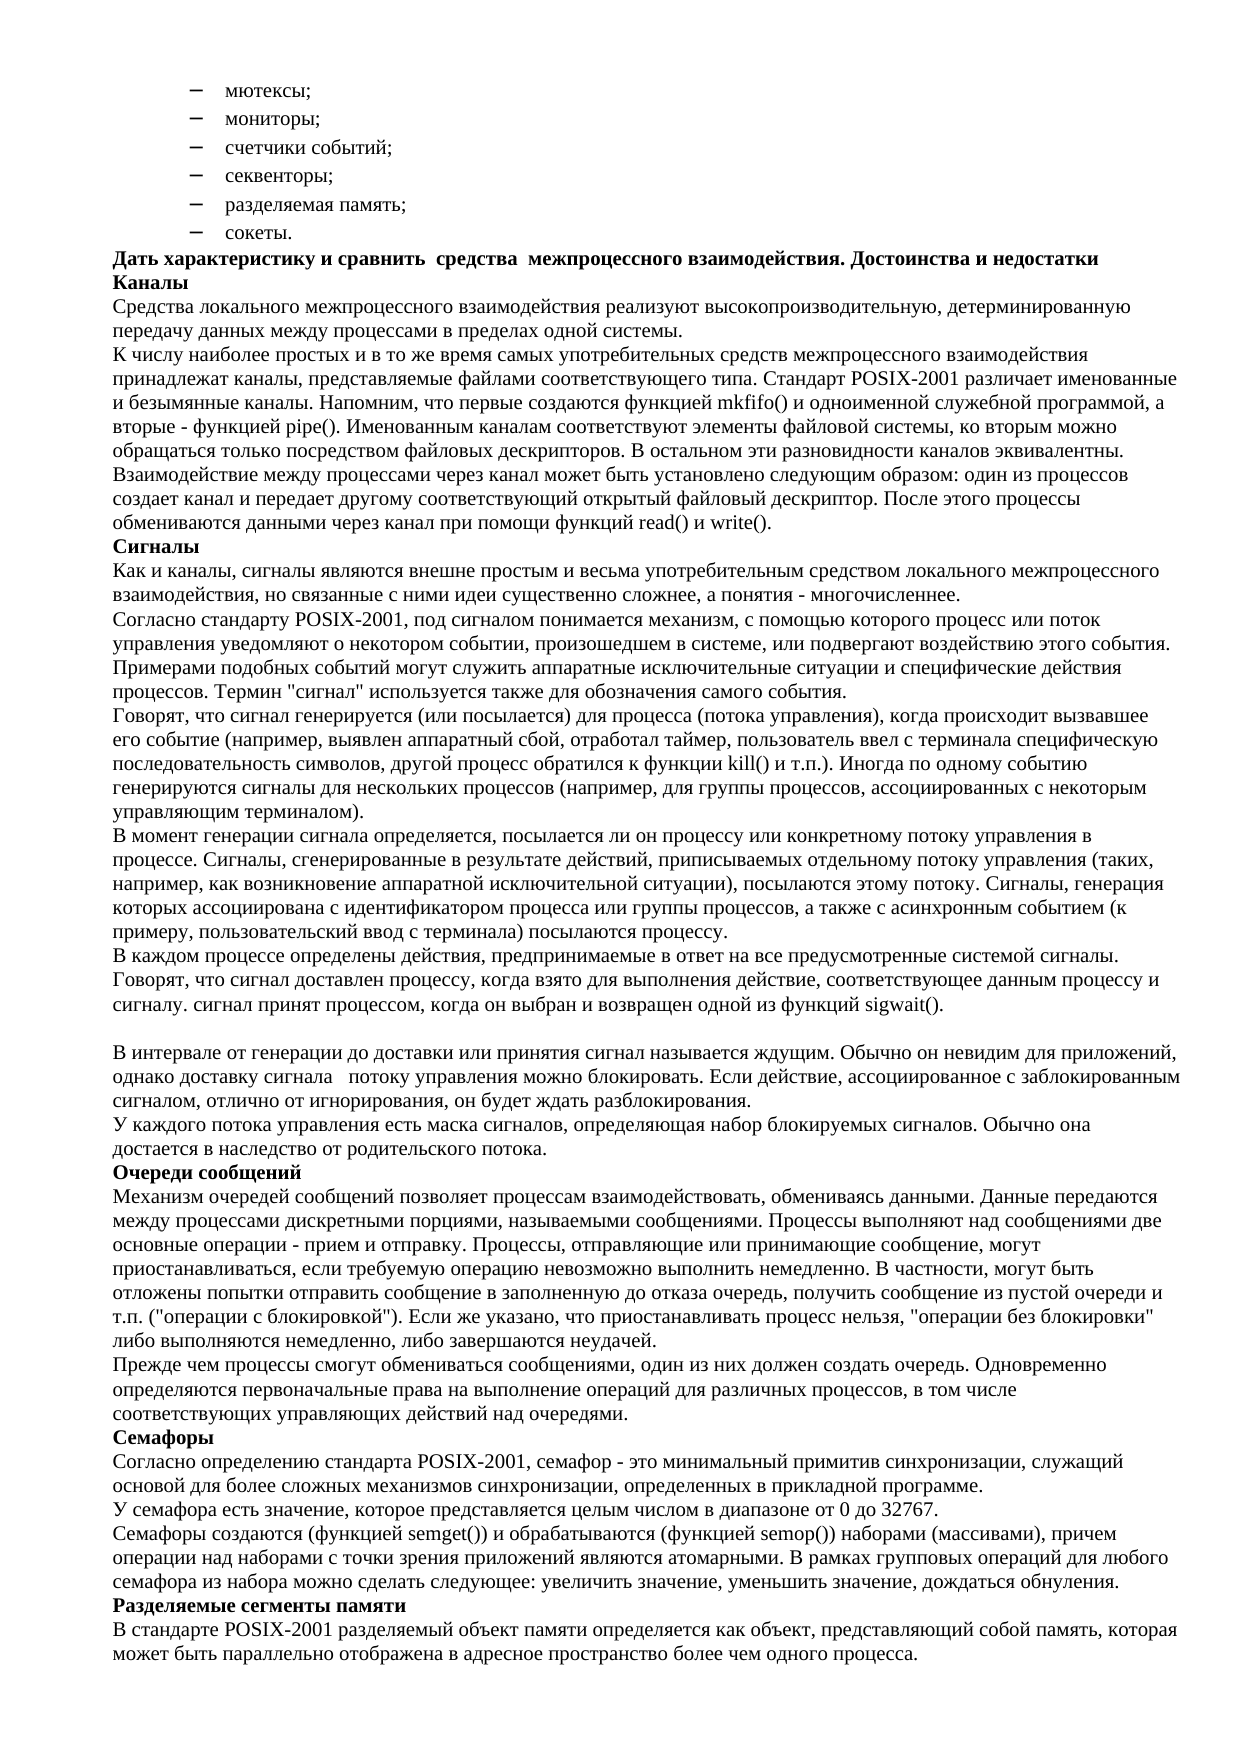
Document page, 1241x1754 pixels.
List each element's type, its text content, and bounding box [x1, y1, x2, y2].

text Говорят, что сигнал генерируется (или посылается) для процесса (потока управления), когда происходит вызвавшее его событие (например, выявлен аппаратный сбой, отработал таймер, пользователь ввел с терминала специфическую последовательность символов, другой процесс обратился к функции kill() и т.п.). Иногда по одному событию генерируются сигналы для нескольких процессов (например, для группы процессов, ассоциированных с некоторым управляющим терминалом). [112, 703, 1181, 823]
list счетчики событий; [187, 132, 1181, 160]
text В каждом процессе определены действия, предпринимаемые в ответ на все предусмотренные системой сигналы. Говорят, что сигнал доставлен процессу, когда взято для выполнения действие, соответствующее данным процессу и сигналу. сигнал принят процессом, когда он выбран и возвращен одной из функций sigwait(). [112, 943, 1181, 1016]
text В стандарте POSIX-2001 разделяемый объект памяти определяется как объект, представляющий собой память, которая может быть параллельно отображена в адресное пространство более чем одного процесса. [112, 1617, 1181, 1665]
text Согласно определению стандарта POSIX-2001, семафор - это минимальный примитив синхронизации, служащий основой для более сложных механизмов синхронизации, определенных в прикладной программе. [112, 1449, 1181, 1497]
text Как и каналы, сигналы являются внешне простым и весьма употребительным средством локального межпроцессного взаимодействия, но связанные с ними идеи существенно сложнее, а понятия - многочисленнее. [112, 558, 1181, 606]
text Дать характеристику и сравнить средства межпроцессного взаимодействия. Достоинства и недостатки [112, 246, 1181, 269]
text У семафора есть значение, которое представляется целым числом в диапазоне от 0 до 32767. [112, 1497, 1181, 1521]
text Согласно стандарту POSIX-2001, под сигналом понимается механизм, с помощью которого процесс или поток управления уведомляют о некотором событии, произошедшем в системе, или подвергают воздействию этого события. Примерами подобных событий могут служить аппаратные исключительные ситуации и специфические действия процессов. Термин "сигнал" используется также для обозначения самого события. [112, 606, 1181, 703]
text К числу наиболее простых и в то же время самых употребительных средств межпроцессного взаимодействия принадлежат каналы, представляемые файлами соответствующего типа. Стандарт POSIX-2001 различает именованные и безымянные каналы. Напомним, что первые создаются функцией mkfifo() и одноименной служебной программой, а вторые - функцией pipe(). Именованным каналам соответствуют элементы файловой системы, ко вторым можно обращаться только посредством файловых дескрипторов. В остальном эти разновидности каналов эквивалентны. [112, 342, 1181, 462]
list сокеты. [187, 217, 1181, 246]
text Семафоры [112, 1424, 1181, 1449]
list мониторы; [187, 103, 1181, 132]
text Прежде чем процессы смогут обмениваться сообщениями, один из них должен создать очередь. Одновременно определяются первоначальные права на выполнение операций для различных процессов, в том числе соответствующих управляющих действий над очередями. [112, 1352, 1181, 1424]
text Средства локального межпроцессного взаимодействия реализуют высокопроизводительную, детерминированную передачу данных между процессами в пределах одной системы. [112, 294, 1181, 342]
list секвенторы; [187, 160, 1181, 189]
text В интервале от генерации до доставки или принятия сигнал называется ждущим. Обычно он невидим для приложений, однако доставку сигнала потоку управления можно блокировать. Если действие, ассоциированное с заблокированным сигналом, отлично от игнорирования, он будет ждать разблокирования. [112, 1039, 1181, 1112]
text Взаимодействие между процессами через канал может быть установлено следующим образом: один из процессов создает канал и передает другому соответствующий открытый файловый дескриптор. После этого процессы обмениваются данными через канал при помощи функций read() и write(). [112, 462, 1181, 534]
list разделяемая память; [187, 189, 1181, 217]
text Семафоры создаются (функцией semget()) и обрабатываются (функцией semop()) наборами (массивами), причем операции над наборами с точки зрения приложений являются атомарными. В рамках групповых операций для любого семафора из набора можно сделать следующее: увеличить значение, уменьшить значение, дождаться обнуления. [112, 1521, 1181, 1593]
text В момент генерации сигнала определяется, посылается ли он процессу или конкретному потоку управления в процессе. Сигналы, сгенерированные в результате действий, приписываемых отдельному потоку управления (таких, например, как возникновение аппаратной исключительной ситуации), посылаются этому потоку. Сигналы, генерация которых ассоциирована с идентификатором процесса или группы процессов, а также с асинхронным событием (к примеру, пользовательский ввод с терминала) посылаются процессу. [112, 823, 1181, 943]
text У каждого потока управления есть маска сигналов, определяющая набор блокируемых сигналов. Обычно она достается в наследство от родительского потока. [112, 1112, 1181, 1160]
text Разделяемые сегменты памяти [112, 1593, 1181, 1617]
text Каналы [112, 269, 1181, 294]
text Сигналы [112, 534, 1181, 558]
text Механизм очередей сообщений позволяет процессам взаимодействовать, обмениваясь данными. Данные передаются между процессами дискретными порциями, называемыми сообщениями. Процессы выполняют над сообщениями две основные операции - прием и отправку. Процессы, отправляющие или принимающие сообщение, могут приостанавливаться, если требуемую операцию невозможно выполнить немедленно. В частности, могут быть отложены попытки отправить сообщение в заполненную до отказа очередь, получить сообщение из пустой очереди и т.п. ("операции с блокировкой"). Если же указано, что приостанавливать процесс нельзя, "операции без блокировки" либо выполняются немедленно, либо завершаются неудачей. [112, 1184, 1181, 1352]
list мютексы; [187, 75, 1181, 103]
text Очереди сообщений [112, 1160, 1181, 1184]
